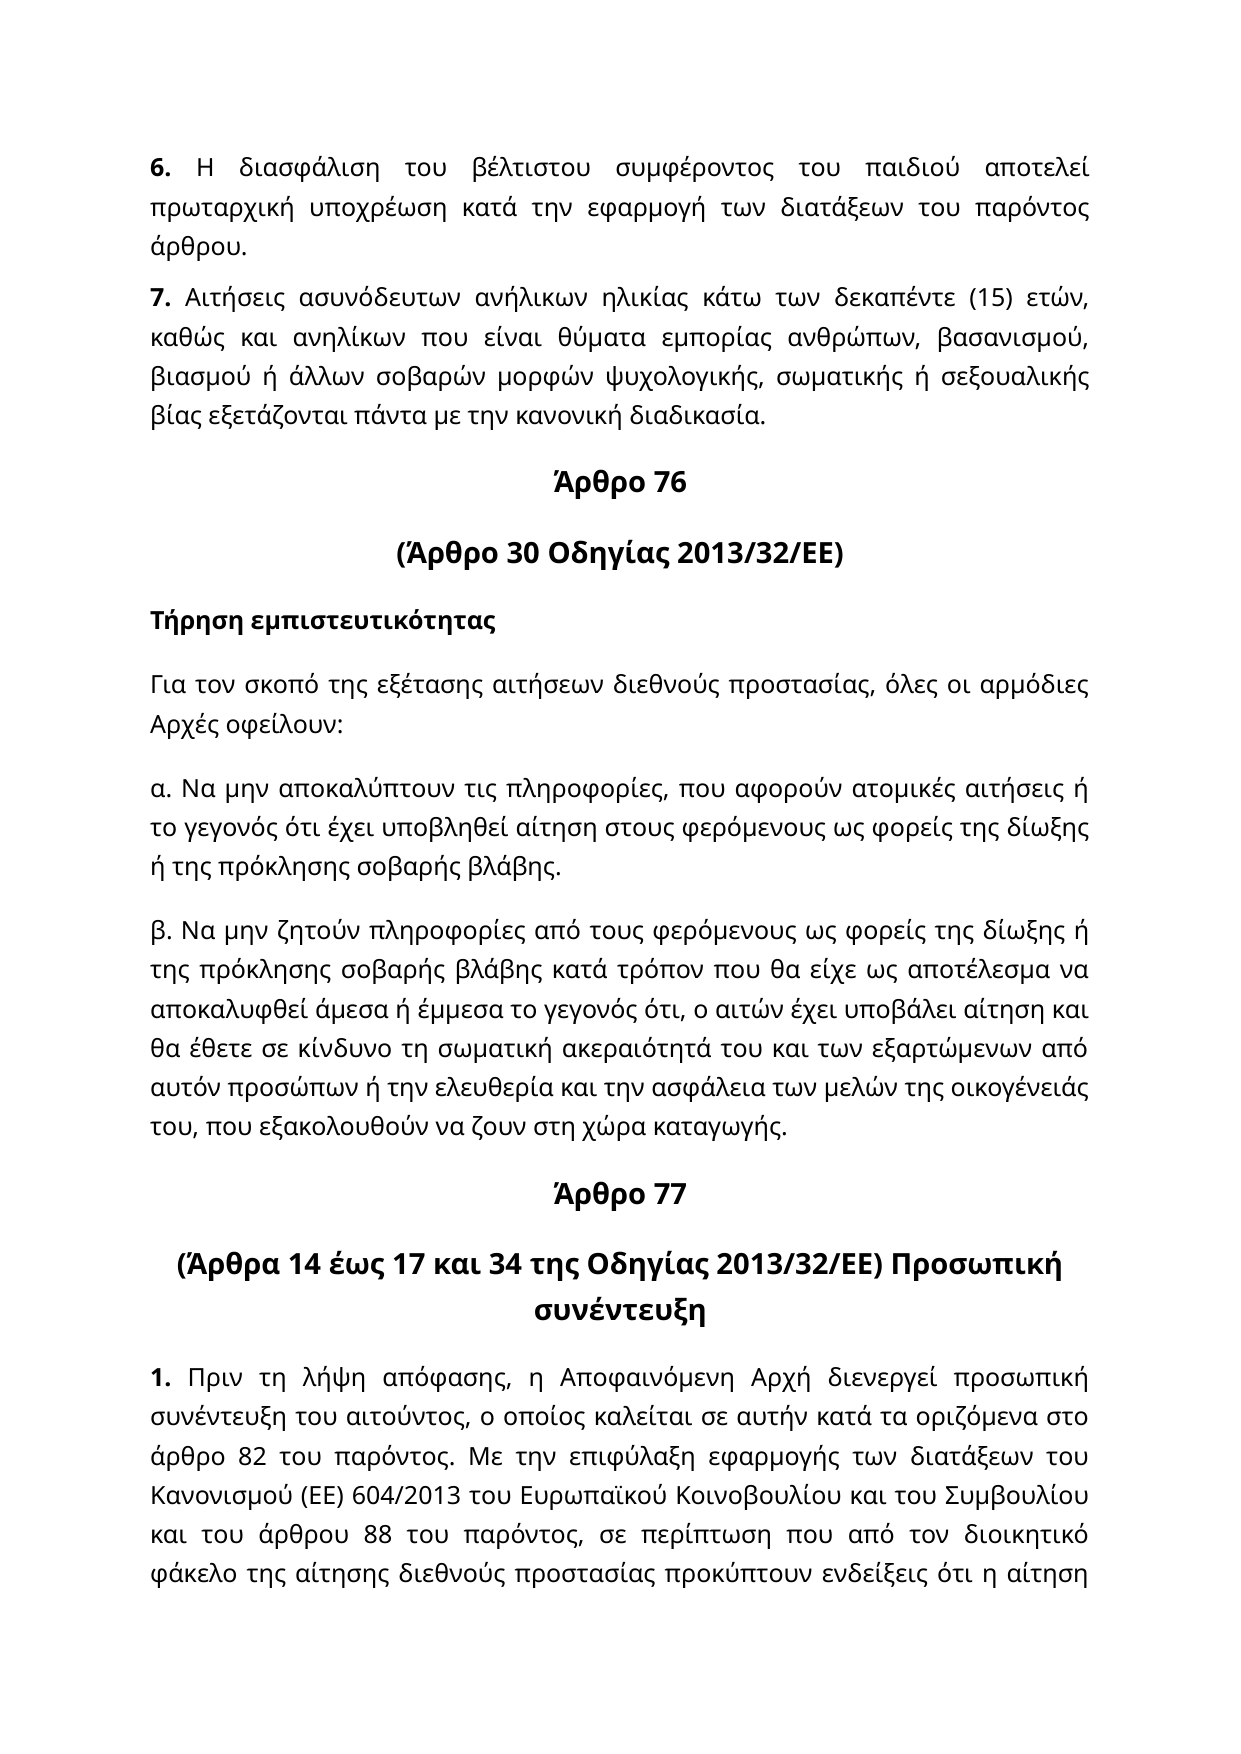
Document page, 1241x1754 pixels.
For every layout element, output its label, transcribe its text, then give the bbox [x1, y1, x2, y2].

text α. Να μην αποκαλύπτουν τις πληροφορίες, που αφορούν ατομικές αιτήσεις ή το γεγονός ότι έχει υποβληθεί αίτηση στους φερόμενους ως φορείς της δίωξης ή της πρόκλησης σοβαρής βλάβης. [150, 770, 1090, 883]
text β. Να μην ζητούν πληροφορίες από τους φερόμενους ως φορείς της δίωξης ή της πρόκλησης σοβαρής βλάβης κατά τρόπον που θα είχε ως αποτέλεσμα να αποκαλυφθεί άμεσα ή έμμεσα το γεγονός ότι, ο αιτών έχει υποβάλει αίτηση και θα έθετε σε κίνδυνο τη σωματική ακεραιότητά του και των εξαρτώμενων από αυτόν προσώπων ή την ελευθερία και την ασφάλεια των μελών της οικογένειάς του, που εξακολουθούν να ζουν στη χώρα καταγωγής. [150, 913, 1090, 1143]
text Για τον σκοπό της εξέτασης αιτήσεων διεθνούς προστασίας, όλες οι αρμόδιες Αρχές οφείλουν: [150, 667, 1090, 740]
text Τήρηση εμπιστευτικότητας [150, 603, 1090, 637]
text 6. Η διασφάλιση του βέλτιστου συμφέροντος του παιδιού αποτελεί πρωταρχική υποχρέωση κατά την εφαρμογή των διατάξεων του παρόντος άρθρου. [150, 150, 1090, 262]
subtitle Άρθρο 76 [150, 462, 1090, 501]
text 7. Αιτήσεις ασυνόδευτων ανήλικων ηλικίας κάτω των δεκαπέντε (15) ετών, καθώς και ανηλίκων που είναι θύματα εμπορίας ανθρώπων, βασανισμού, βιασμού ή άλλων σοβαρών μορφών ψυχολογικής, σωματικής ή σεξουαλικής βίας εξετάζονται πάντα με την κανονική διαδικασία. [150, 280, 1090, 432]
subtitle (Άρθρο 30 Οδηγίας 2013/32/ΕΕ) [150, 532, 1090, 572]
subtitle Άρθρο 77 [150, 1173, 1090, 1213]
text 1. Πριν τη λήψη απόφασης, η Αποφαινόμενη Αρχή διενεργεί προσωπική συνέντευξη του αιτούντος, ο οποίος καλείται σε αυτήν κατά τα οριζόμενα στο άρθρο 82 του παρόντος. Με την επιφύλαξη εφαρμογής των διατάξεων του Κανονισμού (ΕΕ) 604/2013 του Ευρωπαϊκού Κοινοβουλίου και του Συμβουλίου και του άρθρου 88 του παρόντος, σε περίπτωση που από τον διοικητικό φάκελο της αίτησης διεθνούς προστασίας προκύπτουν ενδείξεις ότι η αίτηση [150, 1360, 1090, 1590]
subtitle (Άρθρα 14 έως 17 και 34 της Οδηγίας 2013/32/ΕΕ) Προσωπική συνέντευξη [150, 1243, 1090, 1329]
